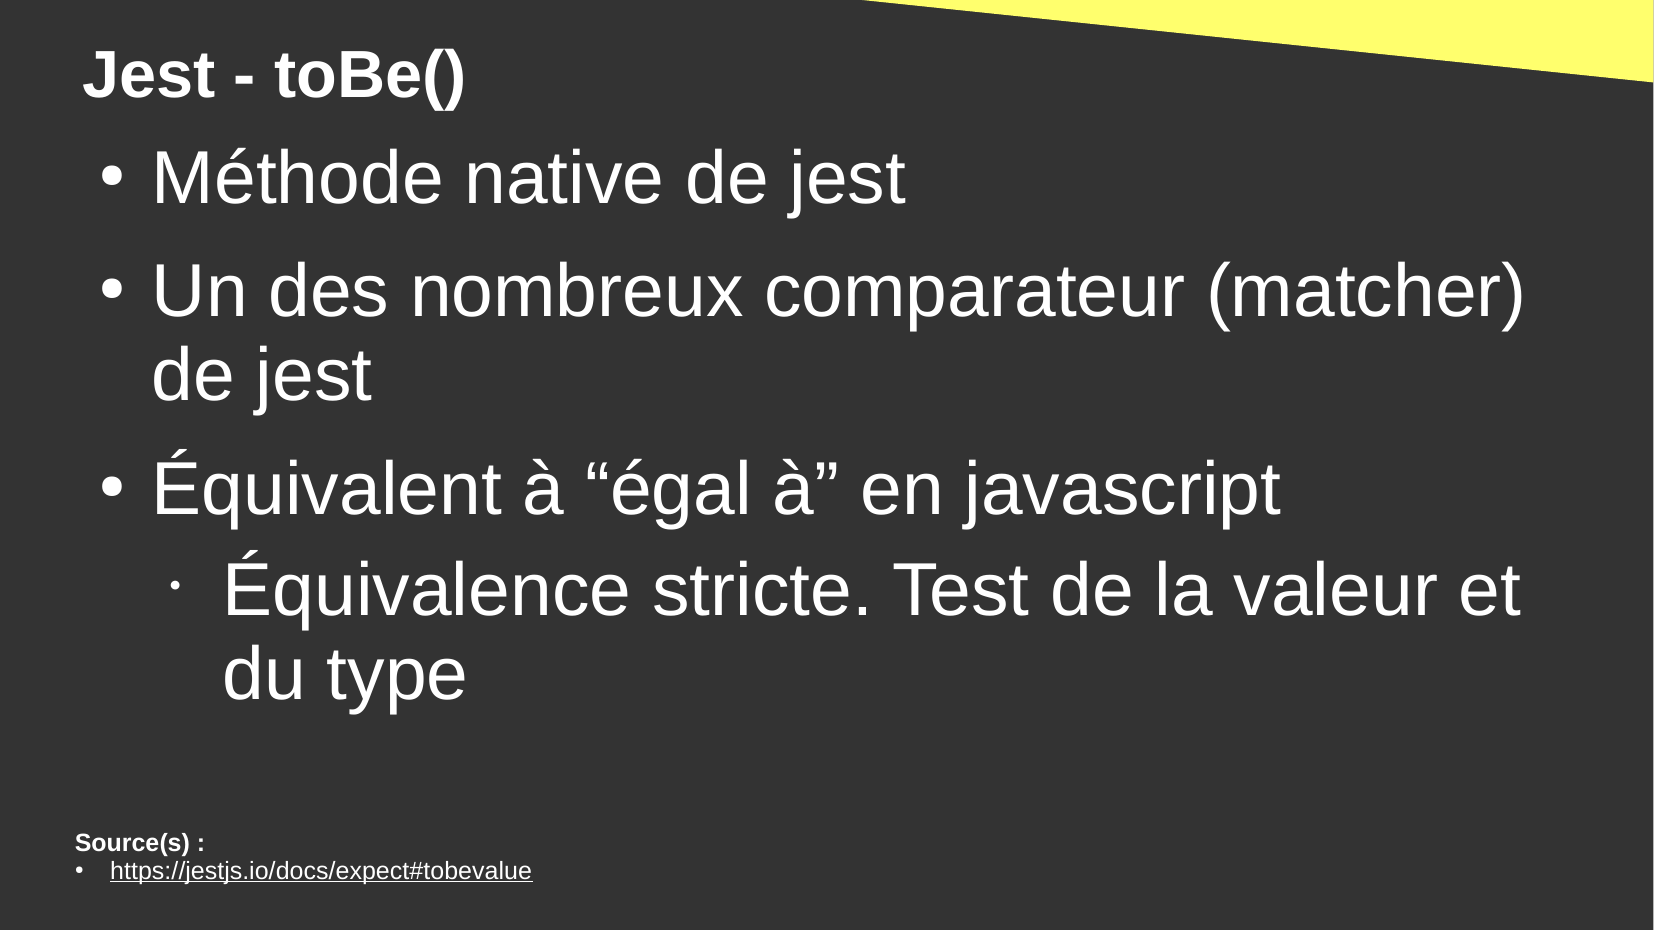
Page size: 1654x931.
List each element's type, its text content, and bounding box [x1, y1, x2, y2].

list Méthode native de jest Un des nombreux comparateur (matcher) de jest Équivalent à “égal à” en javascript Équivalence stricte. Test de la valeur et du type [80, 135, 1619, 721]
text_box [862, 0, 1654, 83]
text_box Source(s) : https://jestjs.io/docs/expect#tobevalue [60, 821, 1546, 906]
title Jest - toBe() [82, 37, 799, 114]
